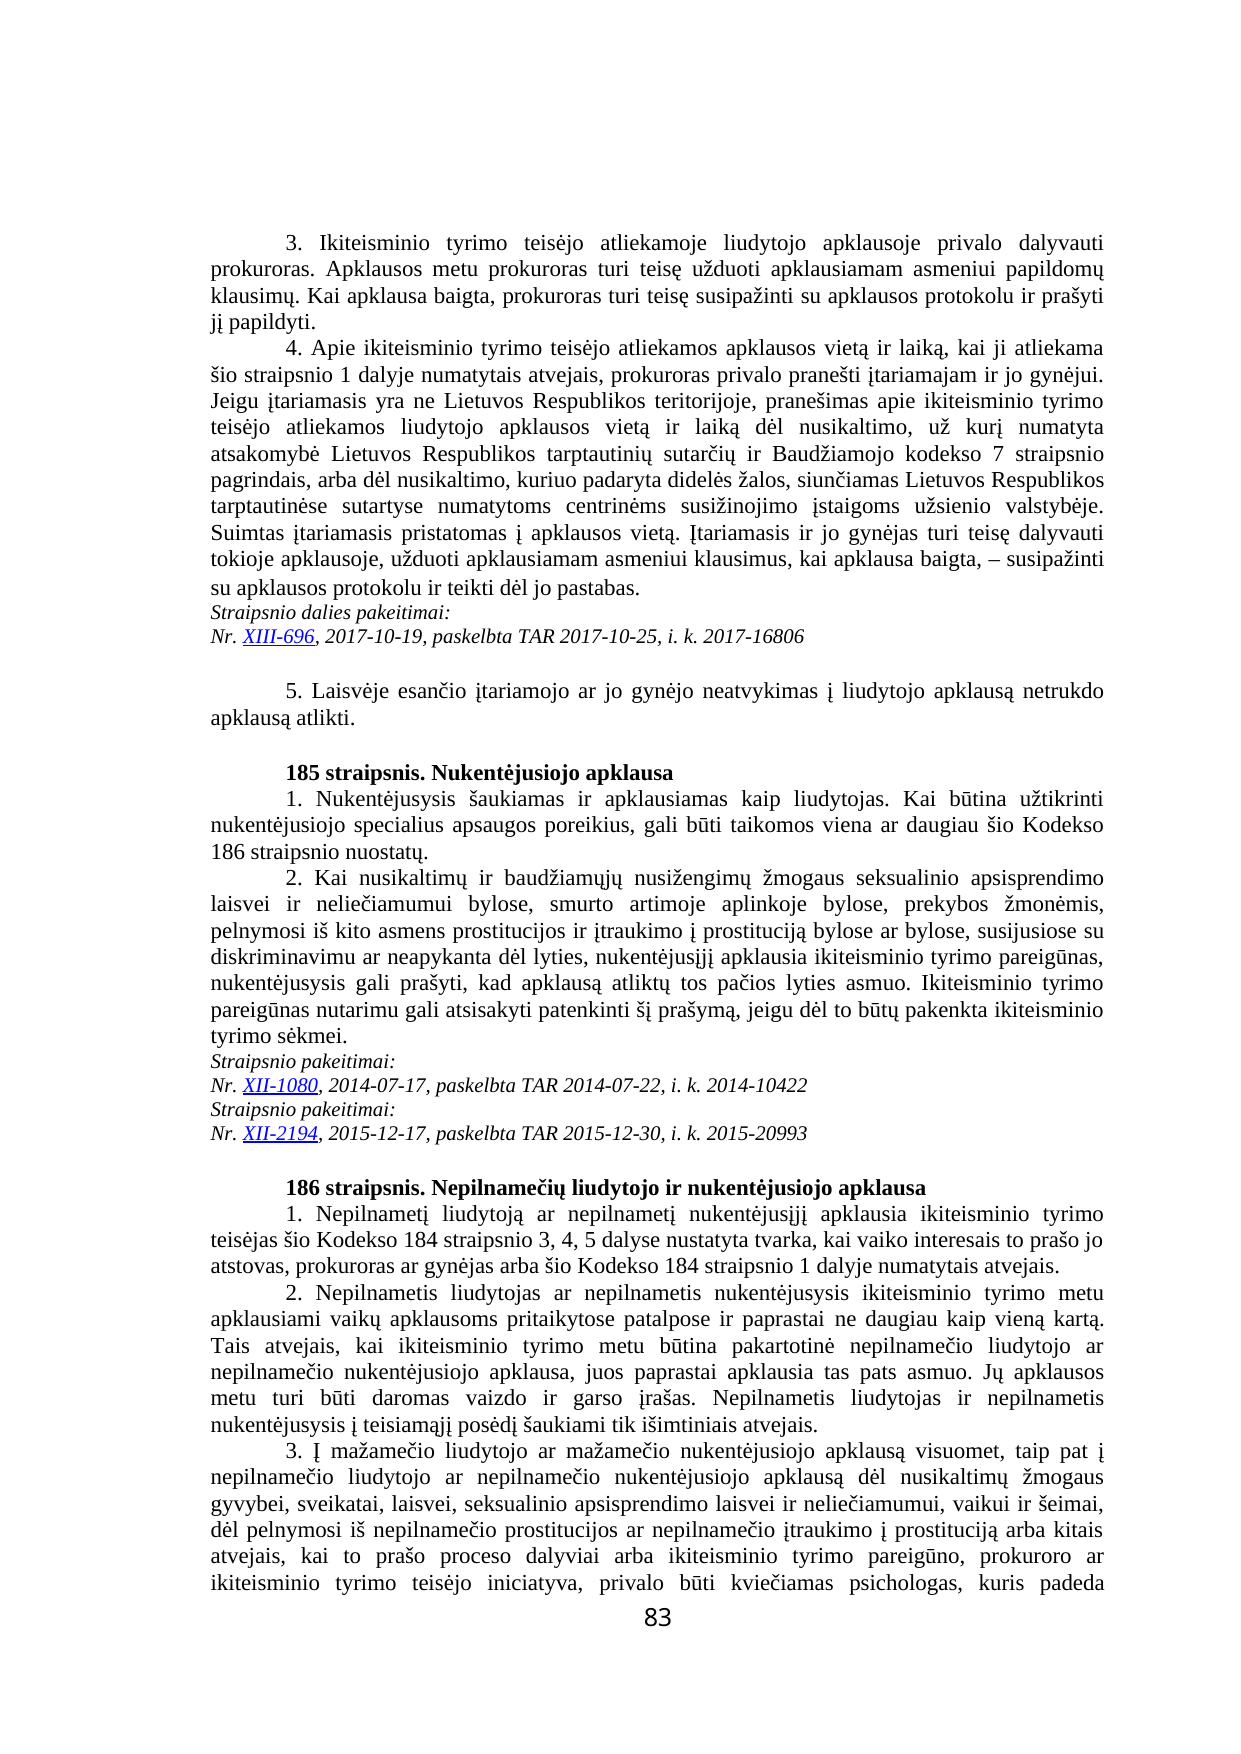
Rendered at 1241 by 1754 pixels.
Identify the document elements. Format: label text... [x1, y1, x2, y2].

text 3. Į mažamečio liudytojo ar mažamečio nukentėjusiojo apklausą visuomet, taip pat į nepilnamečio liudytojo ar nepilnamečio nukentėjusiojo apklausą dėl nusikaltimų žmogaus gyvybei, sveikatai, laisvei, seksualinio apsisprendimo laisvei ir neliečiamumui, vaikui ir šeimai, dėl pelnymosi iš nepilnamečio prostitucijos ar nepilnamečio įtraukimo į prostituciją arba kitais atvejais, kai to prašo proceso dalyviai arba ikiteisminio tyrimo pareigūno, prokuroro ar ikiteisminio tyrimo teisėjo iniciatyva, privalo būti kviečiamas psichologas, kuris padeda [210, 1437, 1105, 1595]
text 1. Nepilnametį liudytoją ar nepilnametį nukentėjusįjį apklausia ikiteisminio tyrimo teisėjas šio Kodekso 184 straipsnio 3, 4, 5 dalyse nustatyta tvarka, kai vaiko interesais to prašo jo atstovas, prokuroras ar gynėjas arba šio Kodekso 184 straipsnio 1 dalyje numatytais atvejais. [210, 1200, 1105, 1279]
text Nr. XII-1080, 2014-07-17, paskelbta TAR 2014-07-22, i. k. 2014-10422 [210, 1073, 1105, 1097]
text 4. Apie ikiteisminio tyrimo teisėjo atliekamos apklausos vietą ir laiką, kai ji atliekama šio straipsnio 1 dalyje numatytais atvejais, prokuroras privalo pranešti įtariamajam ir jo gynėjui. Jeigu įtariamasis yra ne Lietuvos Respublikos teritorijoje, pranešimas apie ikiteisminio tyrimo teisėjo atliekamos liudytojo apklausos vietą ir laiką dėl nusikaltimo, už kurį numatyta atsakomybė Lietuvos Respublikos tarptautinių sutarčių ir Baudžiamojo kodekso 7 straipsnio pagrindais, arba dėl nusikaltimo, kuriuo padaryta didelės žalos, siunčiamas Lietuvos Respublikos tarptautinėse sutartyse numatytoms centrinėms susižinojimo įstaigoms užsienio valstybėje. Suimtas įtariamasis pristatomas į apklausos vietą. Įtariamasis ir jo gynėjas turi teisę dalyvauti tokioje apklausoje, užduoti apklausiamam asmeniui klausimus, kai apklausa baigta, – susipažinti su apklausos protokolu ir teikti dėl jo pastabas. [210, 334, 1105, 600]
text Straipsnio dalies pakeitimai: [210, 600, 1105, 624]
text 2. Nepilnametis liudytojas ar nepilnametis nukentėjusysis ikiteisminio tyrimo metu apklausiami vaikų apklausoms pritaikytose patalpose ir paprastai ne daugiau kaip vieną kartą. Tais atvejais, kai ikiteisminio tyrimo metu būtina pakartotinė nepilnamečio liudytojo ar nepilnamečio nukentėjusiojo apklausa, juos paprastai apklausia tas pats asmuo. Jų apklausos metu turi būti daromas vaizdo ir garso įrašas. Nepilnametis liudytojas ir nepilnametis nukentėjusysis į teisiamąjį posėdį šaukiami tik išimtiniais atvejais. [210, 1279, 1105, 1437]
text Nr. XIII-696, 2017-10-19, paskelbta TAR 2017-10-25, i. k. 2017-16806 [210, 624, 1105, 648]
text Straipsnio pakeitimai: [210, 1097, 1105, 1121]
text 3. Ikiteisminio tyrimo teisėjo atliekamoje liudytojo apklausoje privalo dalyvauti prokuroras. Apklausos metu prokuroras turi teisę užduoti apklausiamam asmeniui papildomų klausimų. Kai apklausa baigta, prokuroras turi teisę susipažinti su apklausos protokolu ir prašyti jį papildyti. [210, 229, 1105, 334]
text 1. Nukentėjusysis šaukiamas ir apklausiamas kaip liudytojas. Kai būtina užtikrinti nukentėjusiojo specialius apsaugos poreikius, gali būti taikomos viena ar daugiau šio Kodekso 186 straipsnio nuostatų. [210, 785, 1105, 864]
text Nr. XII-2194, 2015-12-17, paskelbta TAR 2015-12-30, i. k. 2015-20993 [210, 1121, 1105, 1145]
text 5. Laisvėje esančio įtariamojo ar jo gynėjo neatvykimas į liudytojo apklausą netrukdo apklausą atlikti. [210, 677, 1105, 730]
text 185 straipsnis. Nukentėjusiojo apklausa [210, 759, 1105, 785]
text 186 straipsnis. Nepilnamečių liudytojo ir nukentėjusiojo apklausa [210, 1173, 1105, 1200]
text 2. Kai nusikaltimų ir baudžiamųjų nusižengimų žmogaus seksualinio apsisprendimo laisvei ir neliečiamumui bylose, smurto artimoje aplinkoje bylose, prekybos žmonėmis, pelnymosi iš kito asmens prostitucijos ir įtraukimo į prostituciją bylose ar bylose, susijusiose su diskriminavimu ar neapykanta dėl lyties, nukentėjusįjį apklausia ikiteisminio tyrimo pareigūnas, nukentėjusysis gali prašyti, kad apklausą atliktų tos pačios lyties asmuo. Ikiteisminio tyrimo pareigūnas nutarimu gali atsisakyti patenkinti šį prašymą, jeigu dėl to būtų pakenkta ikiteisminio tyrimo sėkmei. [210, 864, 1105, 1048]
text Straipsnio pakeitimai: [210, 1048, 1105, 1073]
